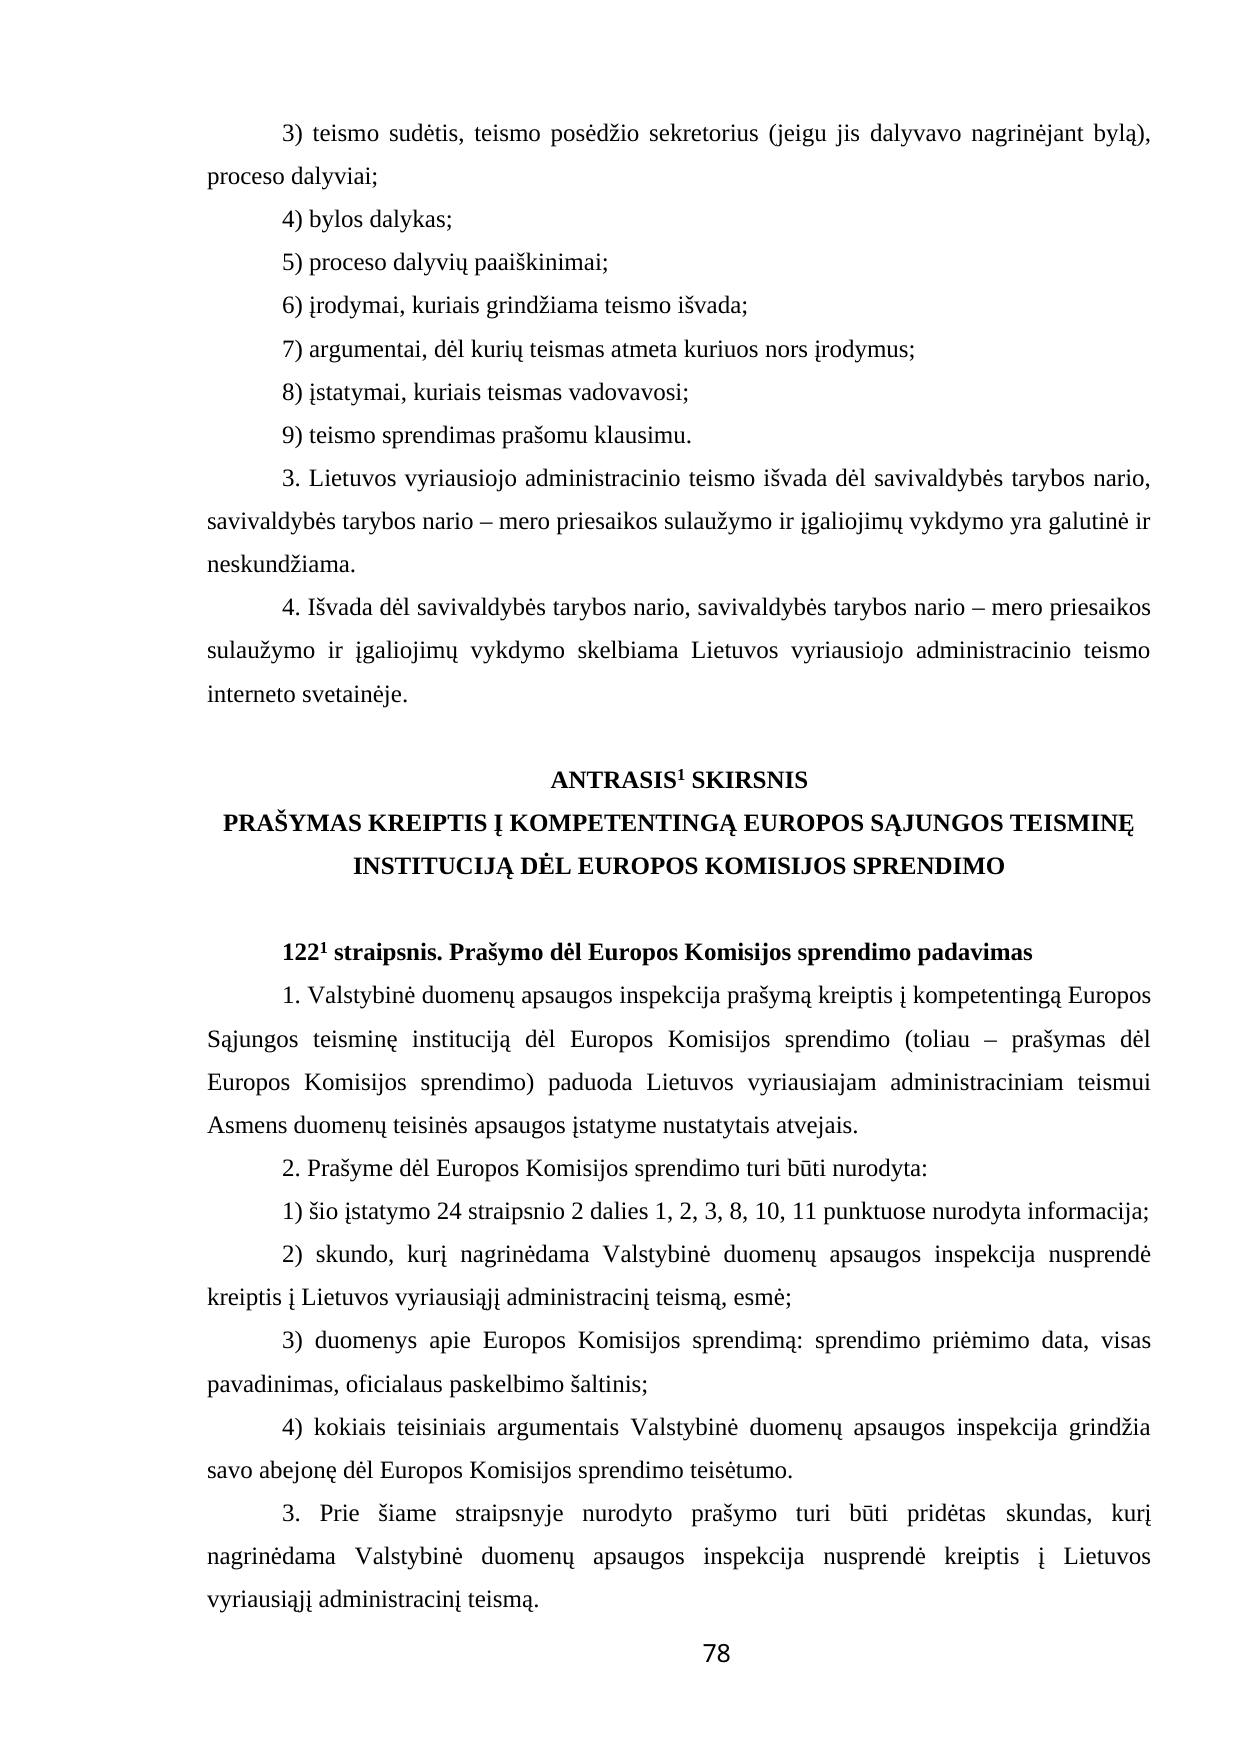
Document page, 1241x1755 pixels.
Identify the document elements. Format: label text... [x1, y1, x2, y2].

text 7) argumentai, dėl kurių teismas atmeta kuriuos nors įrodymus; [207, 334, 1152, 362]
text 8) įstatymai, kuriais teismas vadovavosi; [207, 377, 1152, 406]
text 6) įrodymai, kuriais grindžiama teismo išvada; [207, 291, 1152, 319]
text 1. Valstybinė duomenų apsaugos inspekcija prašymą kreiptis į kompetentingą Europos Sąjungos teisminę instituciją dėl Europos Komisijos sprendimo (toliau – prašymas dėl Europos Komisijos sprendimo) paduoda Lietuvos vyriausiajam administraciniam teismui Asmens duomenų teisinės apsaugos įstatyme nustatytais atvejais. [207, 981, 1152, 1139]
text 3. Prie šiame straipsnyje nurodyto prašymo turi būti pridėtas skundas, kurį nagrinėdama Valstybinė duomenų apsaugos inspekcija nusprendė kreiptis į Lietuvos vyriausiąjį administracinį teismą. [207, 1498, 1152, 1613]
text 4) bylos dalykas; [207, 204, 1152, 233]
text 2. Prašyme dėl Europos Komisijos sprendimo turi būti nurodyta: [207, 1153, 1152, 1182]
text 9) teismo sprendimas prašomu klausimu. [207, 420, 1152, 449]
text 2) skundo, kurį nagrinėdama Valstybinė duomenų apsaugos inspekcija nusprendė kreiptis į Lietuvos vyriausiąjį administracinį teismą, esmė; [207, 1239, 1152, 1311]
text 4. Išvada dėl savivaldybės tarybos nario, savivaldybės tarybos nario – mero priesaikos sulaužymo ir įgaliojimų vykdymo skelbiama Lietuvos vyriausiojo administracinio teismo interneto svetainėje. [207, 592, 1152, 707]
text 5) proceso dalyvių paaiškinimai; [207, 247, 1152, 276]
text 4) kokiais teisiniais argumentais Valstybinė duomenų apsaugos inspekcija grindžia savo abejonę dėl Europos Komisijos sprendimo teisėtumo. [207, 1412, 1152, 1484]
text 3) duomenys apie Europos Komisijos sprendimą: sprendimo priėmimo data, visas pavadinimas, oficialaus paskelbimo šaltinis; [207, 1326, 1152, 1397]
text 1221 straipsnis. Prašymo dėl Europos Komisijos sprendimo padavimas [207, 937, 1152, 966]
text 3) teismo sudėtis, teismo posėdžio sekretorius (jeigu jis dalyvavo nagrinėjant bylą), proceso dalyviai; [207, 118, 1152, 190]
text ANTRASIS1 SKIRSNIS [207, 765, 1152, 794]
text 3. Lietuvos vyriausiojo administracinio teismo išvada dėl savivaldybės tarybos nario, savivaldybės tarybos nario – mero priesaikos sulaužymo ir įgaliojimų vykdymo yra galutinė ir neskundžiama. [207, 463, 1152, 578]
text PRAŠYMAS KREIPTIS Į KOMPETENTINGĄ EUROPOS SĄJUNGOS TEISMINĘ INSTITUCIJĄ DĖL EUROPOS KOMISIJOS SPRENDIMO [207, 808, 1152, 880]
text 1) šio įstatymo 24 straipsnio 2 dalies 1, 2, 3, 8, 10, 11 punktuose nurodyta informacija; [207, 1196, 1152, 1225]
